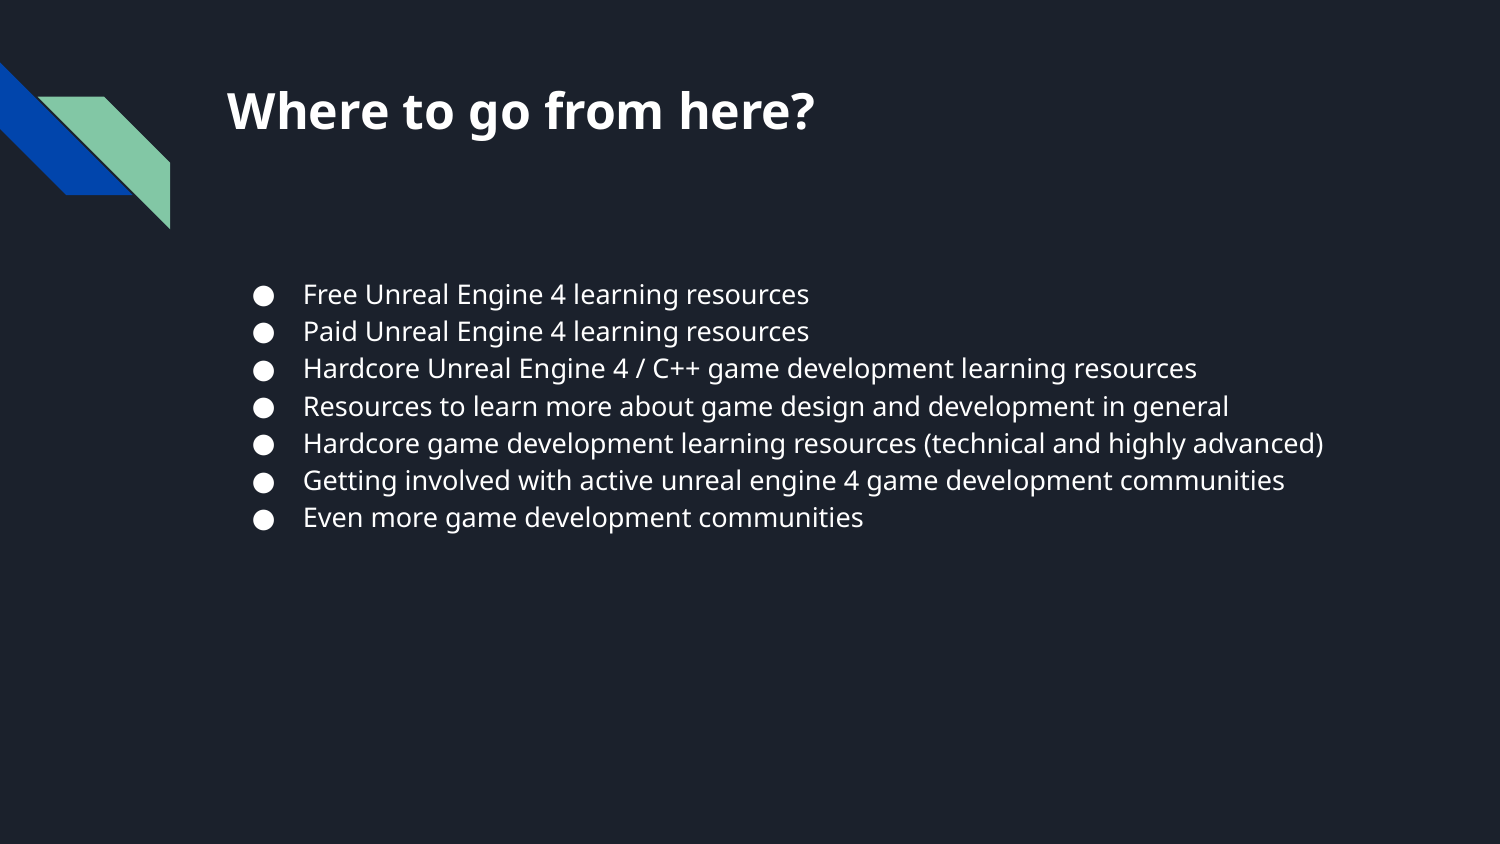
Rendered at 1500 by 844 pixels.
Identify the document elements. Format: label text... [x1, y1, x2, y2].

title Where to go from here? [212, 64, 1368, 215]
list Free Unreal Engine 4 learning resources Paid Unreal Engine 4 learning resources Hardcore Unreal Engine 4 / C++ game development learning resources Resources to learn more about game design and development in general Hardcore game development learning resources (technical and highly advanced) Getting involved with active unreal engine 4 game development communities Even more game development communities [212, 257, 1368, 735]
